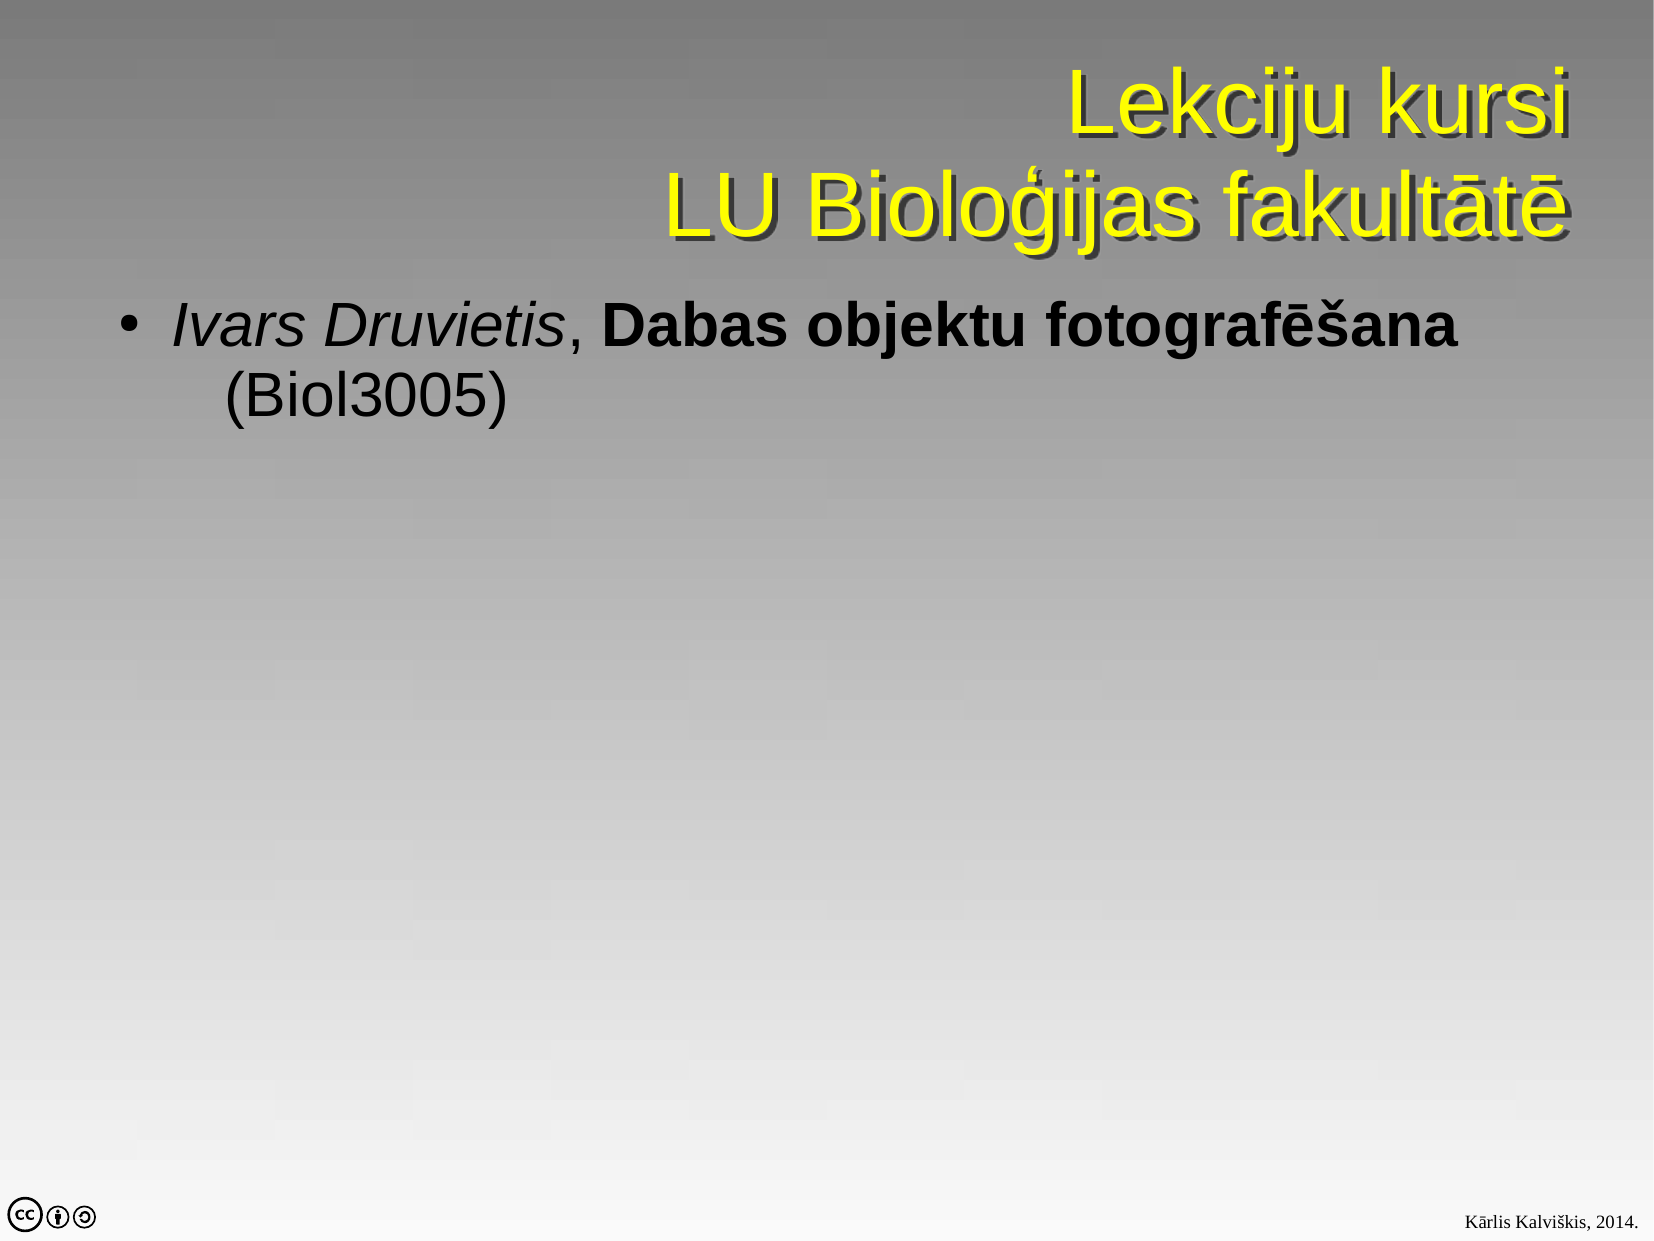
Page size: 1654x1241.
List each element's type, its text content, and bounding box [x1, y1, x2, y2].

title Lekciju kursi LU Bioloģijas fakultātē [82, 50, 1571, 256]
picture [0, 0, 1654, 1241]
list Ivars Druvietis, Dabas objektu fotografēšana (Biol3005) [82, 290, 1571, 440]
